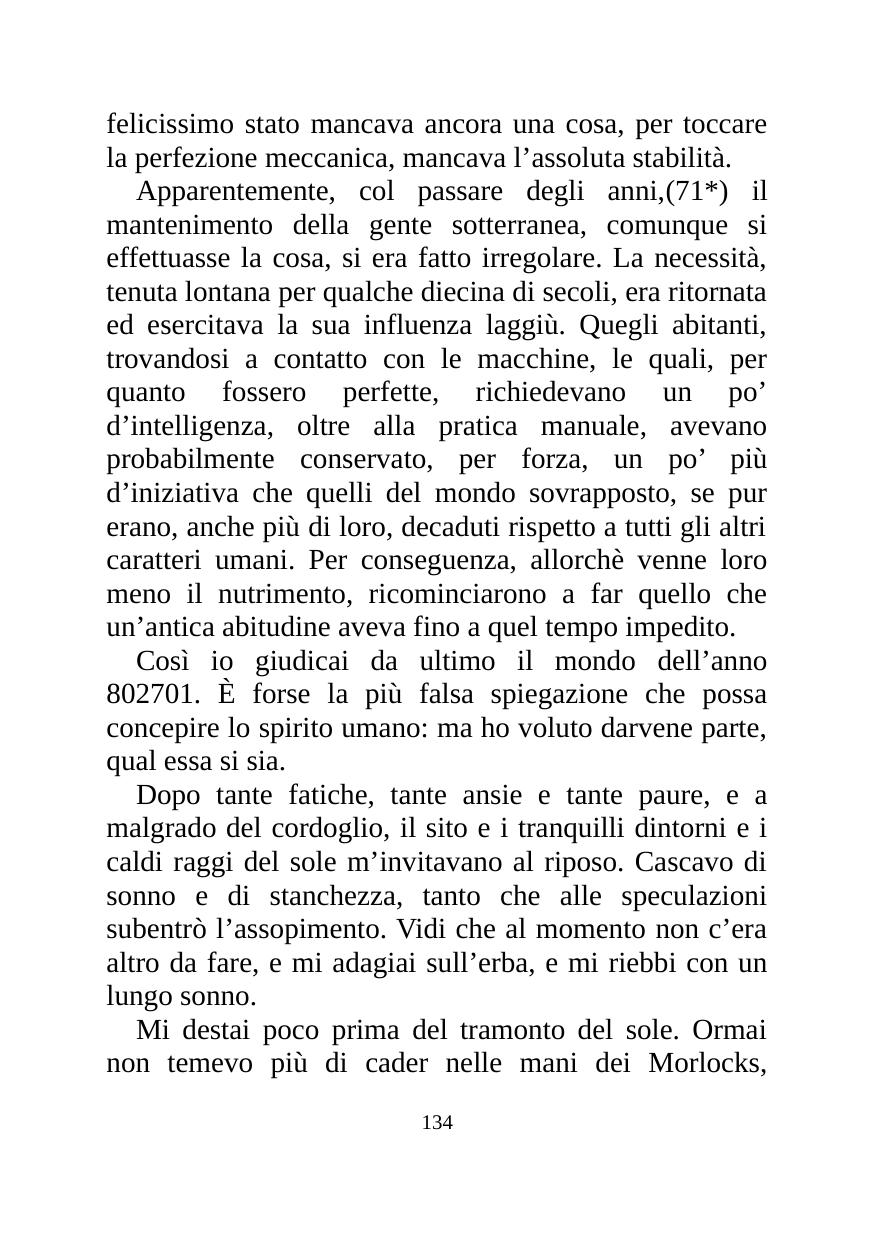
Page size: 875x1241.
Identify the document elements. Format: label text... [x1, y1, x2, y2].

text Dopo tante fatiche, tante ansie e tante paure, e a malgrado del cordoglio, il sito e i tranquilli dintorni e i caldi raggi del sole m’invitavano al riposo. Cascavo di sonno e di stanchezza, tanto che alle speculazioni subentrò l’assopimento. Vidi che al momento non c’era altro da fare, e mi adagiai sull’erba, e mi riebbi con un lungo sonno. [106, 777, 768, 1012]
text Così io giudicai da ultimo il mondo dell’anno 802701. È forse la più falsa spiegazione che possa concepire lo spirito umano: ma ho voluto darvene parte, qual essa si sia. [106, 643, 768, 777]
text felicissimo stato mancava ancora una cosa, per toccare la perfezione meccanica, mancava l’assoluta stabilità. [106, 106, 768, 173]
text Apparentemente, col passare degli anni,(71*) il mantenimento della gente sotterranea, comunque si effettuasse la cosa, si era fatto irregolare. La necessità, tenuta lontana per qualche diecina di secoli, era ritornata ed esercitava la sua influenza laggiù. Quegli abitanti, trovandosi a contatto con le macchine, le quali, per quanto fossero perfette, richiedevano un po’ d’intelligenza, oltre alla pratica manuale, avevano probabilmente conservato, per forza, un po’ più d’iniziativa che quelli del mondo sovrapposto, se pur erano, anche più di loro, decaduti rispetto a tutti gli altri caratteri umani. Per conseguenza, allorchè venne loro meno il nutrimento, ricominciarono a far quello che un’antica abitudine aveva fino a quel tempo impedito. [106, 173, 768, 643]
text Mi destai poco prima del tramonto del sole. Ormai non temevo più di cader nelle mani dei Morlocks, [106, 1012, 768, 1079]
